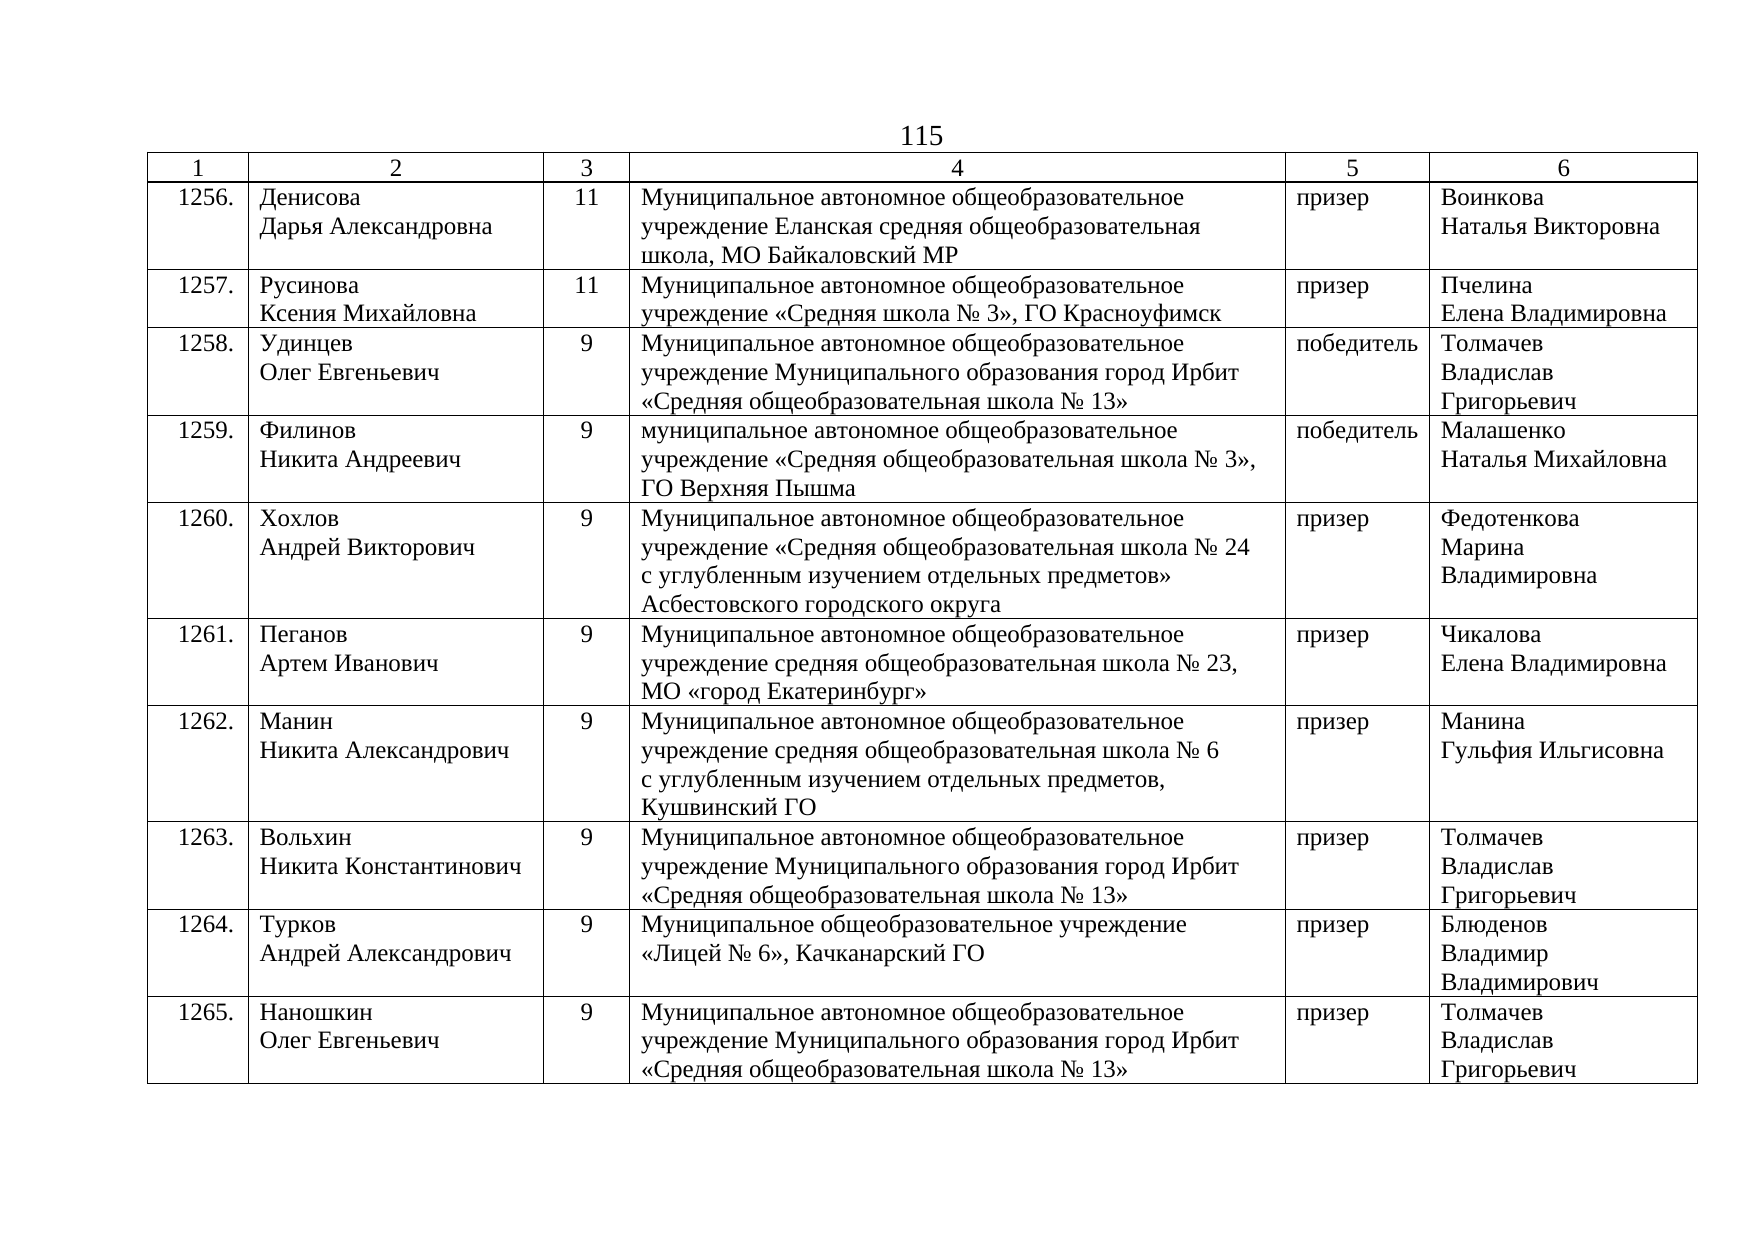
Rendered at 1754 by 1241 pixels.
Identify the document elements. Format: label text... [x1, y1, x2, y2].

table_cell Чикалова Елена Владимировна [1430, 619, 1697, 705]
table_cell 11 [544, 270, 629, 327]
table_cell Пчелина Елена Владимировна [1430, 270, 1697, 327]
table_cell Муниципальное автономное общеобразовательное учреждение Еланская средняя общеобразовательная школа, МО Байкаловский МР [630, 183, 1285, 269]
table_cell победитель [1286, 416, 1429, 502]
table_cell [148, 706, 248, 821]
table_cell Вольхин Никита Константинович [249, 822, 543, 908]
table_cell Малашенко Наталья Михайловна [1430, 416, 1697, 502]
table_cell призер [1286, 619, 1429, 705]
table_header 4 [630, 153, 1285, 181]
table_cell Филинов Никита Андреевич [249, 416, 543, 502]
table_cell Муниципальное автономное общеобразовательное учреждение средняя общеобразовательная школа № 23, МО «город Екатеринбург» [630, 619, 1285, 705]
table_cell Манина Гульфия Ильгисовна [1430, 706, 1697, 821]
table_cell призер [1286, 183, 1429, 269]
table_cell Муниципальное автономное общеобразовательное учреждение средняя общеобразовательная школа № 6 с углубленным изучением отдельных предметов, Кушвинский ГО [630, 706, 1285, 821]
table_cell Муниципальное общеобразовательное учреждение «Лицей № 6», Качканарский ГО [630, 910, 1285, 996]
table_cell Хохлов Андрей Викторович [249, 503, 543, 618]
table_cell [148, 416, 248, 502]
table_header 6 [1430, 153, 1697, 181]
table_cell Толмачев Владислав Григорьевич [1430, 822, 1697, 908]
table_cell 9 [544, 416, 629, 502]
table_cell 9 [544, 997, 629, 1083]
table_cell 9 [544, 503, 629, 618]
table_cell призер [1286, 910, 1429, 996]
table_cell [148, 619, 248, 705]
table_cell Удинцев Олег Евгеньевич [249, 328, 543, 414]
table_cell призер [1286, 706, 1429, 821]
table_cell Муниципальное автономное общеобразовательное учреждение «Средняя общеобразовательная школа № 24 с углубленным изучением отдельных предметов» Асбестовского городского округа [630, 503, 1285, 618]
table_cell 9 [544, 910, 629, 996]
table_cell 9 [544, 328, 629, 414]
table_cell [148, 503, 248, 618]
table_cell Пеганов Артем Иванович [249, 619, 543, 705]
table_cell Воинкова Наталья Викторовна [1430, 183, 1697, 269]
table_cell Блюденов Владимир Владимирович [1430, 910, 1697, 996]
table_cell Федотенкова Марина Владимировна [1430, 503, 1697, 618]
table_cell Муниципальное автономное общеобразовательное учреждение «Средняя школа № 3», ГО Красноуфимск [630, 270, 1285, 327]
table_cell Толмачев Владислав Григорьевич [1430, 328, 1697, 414]
table_header 3 [544, 153, 629, 181]
table_cell [148, 183, 248, 269]
table_cell 9 [544, 706, 629, 821]
table_cell призер [1286, 270, 1429, 327]
table_cell призер [1286, 822, 1429, 908]
table_cell призер [1286, 503, 1429, 618]
table_cell Муниципальное автономное общеобразовательное учреждение Муниципального образования город Ирбит «Средняя общеобразовательная школа № 13» [630, 997, 1285, 1083]
table_cell [148, 910, 248, 996]
table_cell победитель [1286, 328, 1429, 414]
table_cell призер [1286, 997, 1429, 1083]
table_header 5 [1286, 153, 1429, 181]
table_cell Русинова Ксения Михайловна [249, 270, 543, 327]
table_cell 9 [544, 619, 629, 705]
table_cell Денисова Дарья Александровна [249, 183, 543, 269]
table_cell [148, 328, 248, 414]
table_cell Муниципальное автономное общеобразовательное учреждение Муниципального образования город Ирбит «Средняя общеобразовательная школа № 13» [630, 822, 1285, 908]
table_cell Манин Никита Александрович [249, 706, 543, 821]
table_cell Муниципальное автономное общеобразовательное учреждение Муниципального образования город Ирбит «Средняя общеобразовательная школа № 13» [630, 328, 1285, 414]
table_cell Толмачев Владислав Григорьевич [1430, 997, 1697, 1083]
table_cell Наношкин Олег Евгеньевич [249, 997, 543, 1083]
table_cell [148, 822, 248, 908]
table_cell 11 [544, 183, 629, 269]
table_cell Турков Андрей Александрович [249, 910, 543, 996]
table_cell 9 [544, 822, 629, 908]
table_header 1 [148, 153, 248, 181]
table_cell муниципальное автономное общеобразовательное учреждение «Средняя общеобразовательная школа № 3», ГО Верхняя Пышма [630, 416, 1285, 502]
table_header 2 [249, 153, 543, 181]
table_cell [148, 270, 248, 327]
table_cell [148, 997, 248, 1083]
